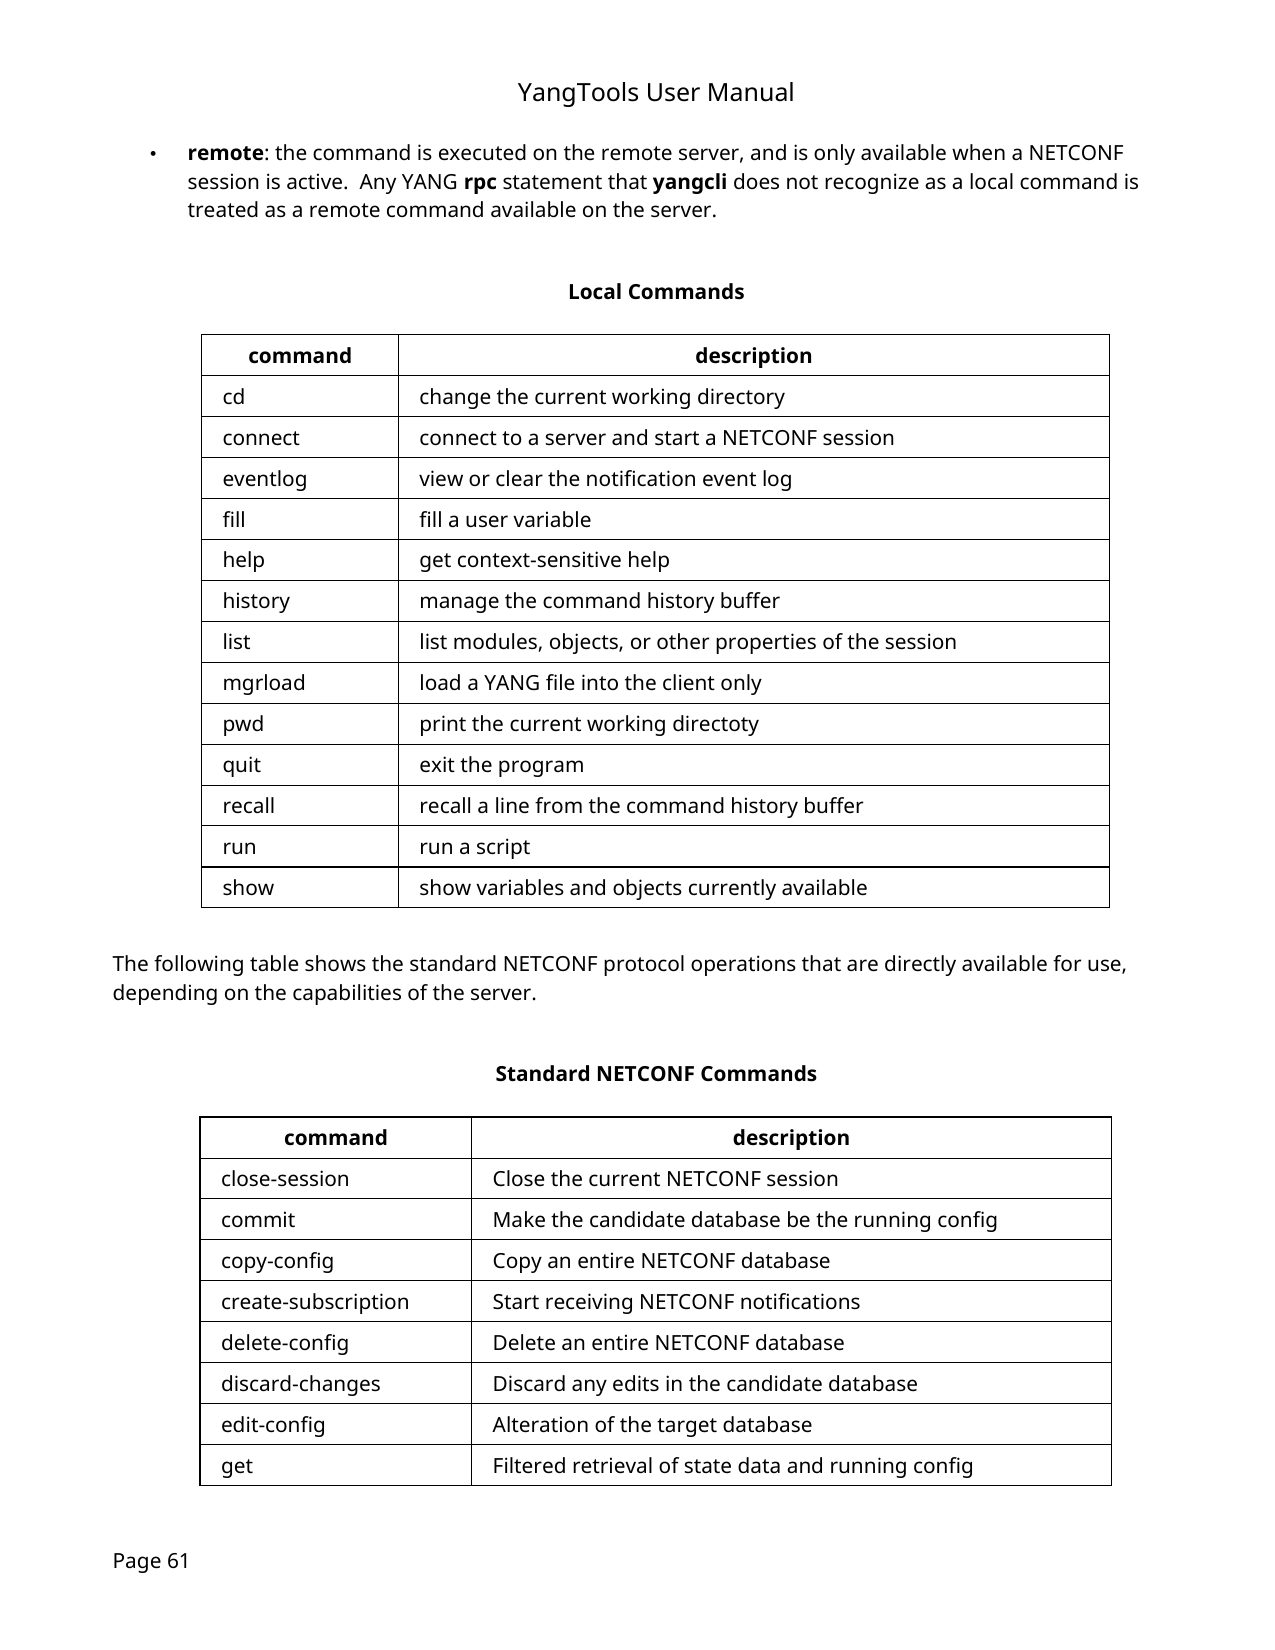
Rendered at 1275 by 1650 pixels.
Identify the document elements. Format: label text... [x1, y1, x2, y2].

table_cell list [202, 622, 398, 662]
table_cell show variables and objects currently available [399, 868, 1109, 907]
table_cell discard-changes [201, 1363, 471, 1403]
table_cell Delete an entire NETCONF database [472, 1322, 1111, 1362]
table_cell run a script [399, 826, 1109, 866]
table_cell quit [202, 745, 398, 784]
table_cell run [202, 826, 398, 866]
table_cell help [202, 540, 398, 580]
table_cell copy-config [201, 1240, 471, 1280]
table_cell Close the current NETCONF session [472, 1159, 1111, 1198]
list remote: the command is executed on the remote server, and is only available when a NETCONF session is active. Any YANG rpc statement that yangcli does not recognize as a local command is treated as a remote command available on the server. [150, 138, 1200, 224]
table_cell load a YANG file into the client only [399, 663, 1109, 703]
subtitle Standard NETCONF Commands [127, 1059, 1185, 1088]
table_cell create-subscription [201, 1281, 471, 1321]
table_cell history [202, 581, 398, 621]
table_cell get context-sensitive help [399, 540, 1109, 580]
table_cell manage the command history buffer [399, 581, 1109, 621]
table_cell mgrload [202, 663, 398, 703]
table_cell cd [202, 376, 398, 416]
table_cell show [202, 868, 398, 907]
table_cell connect [202, 417, 398, 457]
table_cell edit-config [201, 1404, 471, 1444]
table_header command [201, 1118, 471, 1157]
table_cell fill a user variable [399, 499, 1109, 539]
table_cell Alteration of the target database [472, 1404, 1111, 1444]
table_cell pwd [202, 704, 398, 743]
table_cell Filtered retrieval of state data and running config [472, 1445, 1111, 1485]
table_cell close-session [201, 1159, 471, 1198]
table_cell recall [202, 786, 398, 825]
table_cell exit the program [399, 745, 1109, 784]
table_cell recall a line from the command history buffer [399, 786, 1109, 825]
table_cell connect to a server and start a NETCONF session [399, 417, 1109, 457]
table_cell get [201, 1445, 471, 1485]
table_cell change the current working directory [399, 376, 1109, 416]
table_header description [399, 335, 1109, 375]
table_cell print the current working directoty [399, 704, 1109, 743]
table_cell delete-config [201, 1322, 471, 1362]
table_cell Discard any edits in the candidate database [472, 1363, 1111, 1403]
text The following table shows the standard NETCONF protocol operations that are directly available for use, depending on the capabilities of the server. [112, 949, 1200, 1006]
table_cell commit [201, 1199, 471, 1239]
table_cell Make the candidate database be the running config [472, 1199, 1111, 1239]
table_header description [472, 1118, 1111, 1157]
table_cell fill [202, 499, 398, 539]
table_cell view or clear the notification event log [399, 458, 1109, 498]
table_cell Start receiving NETCONF notifications [472, 1281, 1111, 1321]
table_header command [202, 335, 398, 375]
subtitle Local Commands [127, 277, 1185, 306]
table_cell eventlog [202, 458, 398, 498]
table_cell list modules, objects, or other properties of the session [399, 622, 1109, 662]
table_cell Copy an entire NETCONF database [472, 1240, 1111, 1280]
